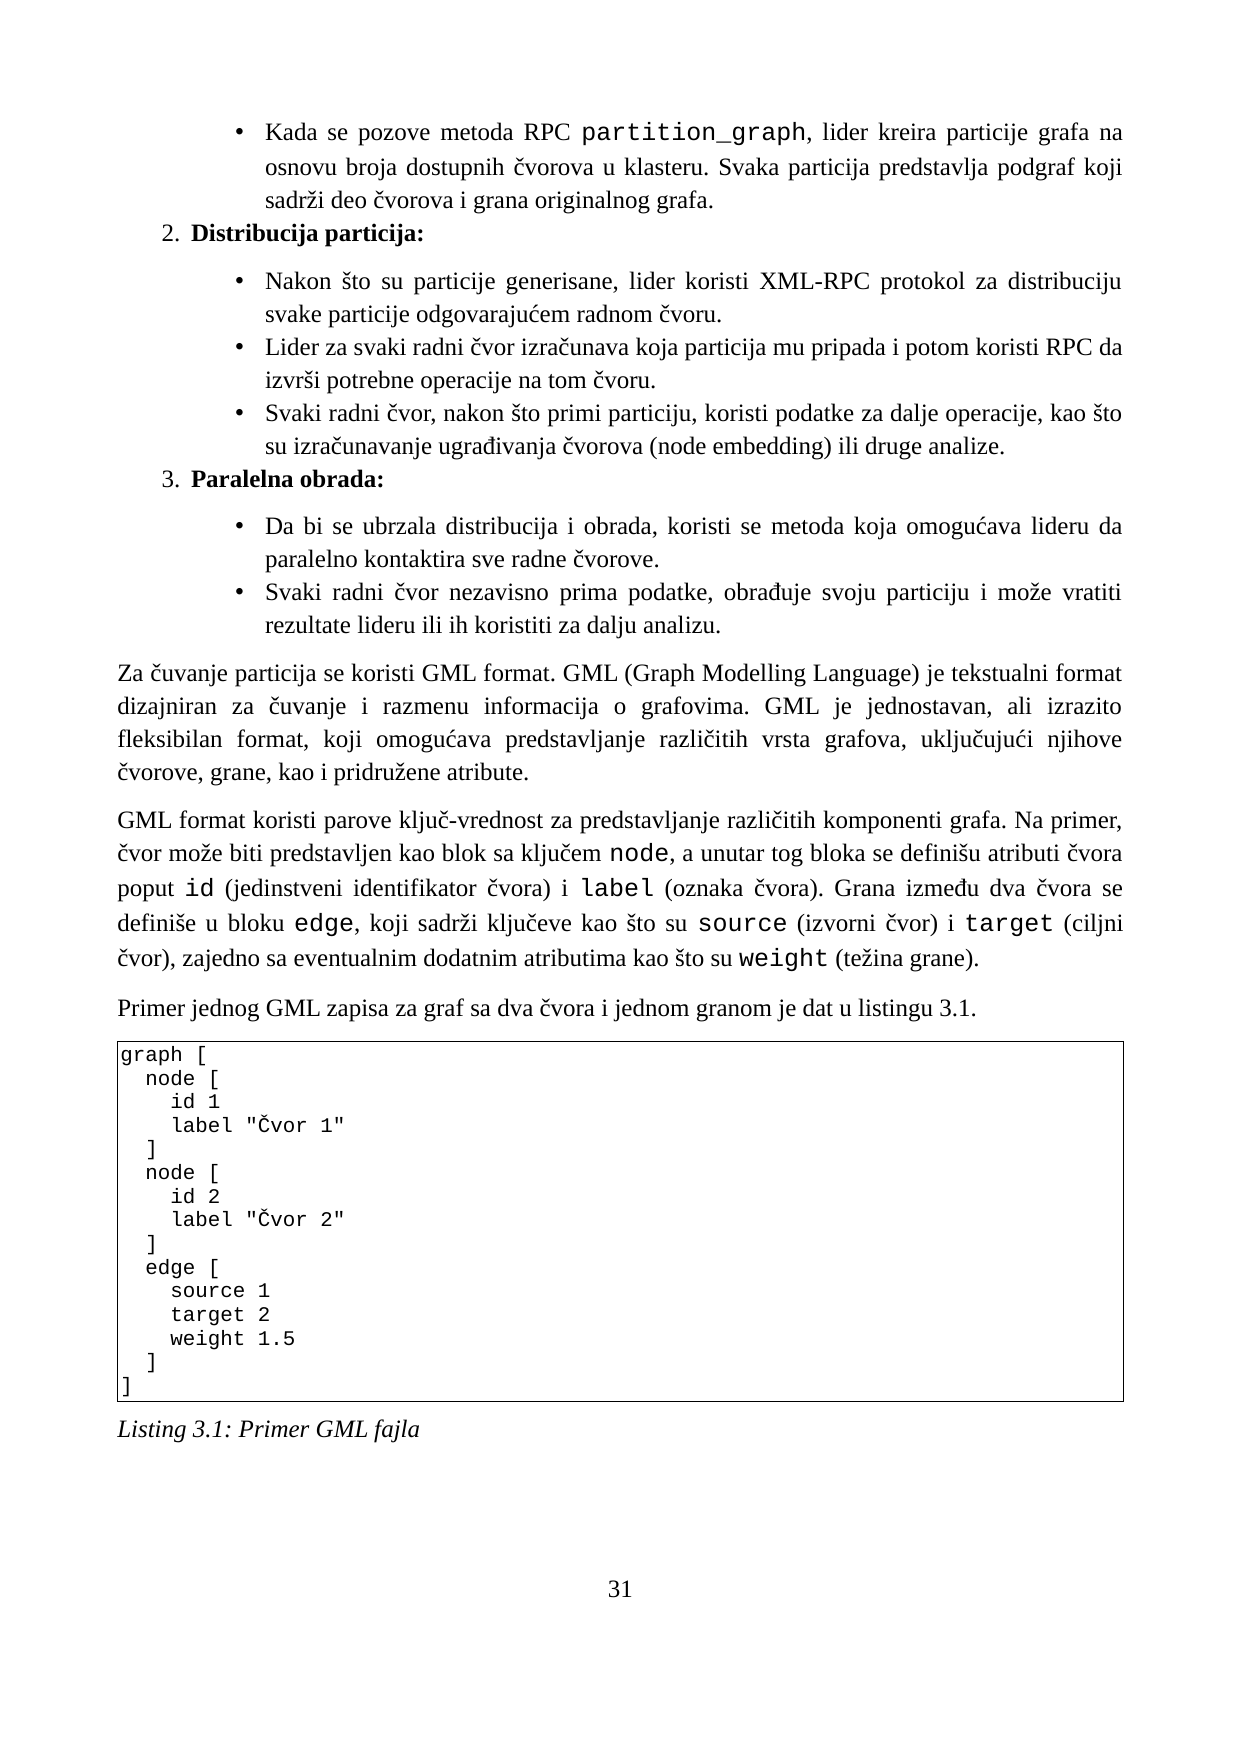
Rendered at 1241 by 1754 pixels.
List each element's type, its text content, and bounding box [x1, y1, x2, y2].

list Paralelna obrada: [161, 464, 1123, 493]
text Za čuvanje particija se koristi GML format. GML (Graph Modelling Language) je tekstualni format dizajniran za čuvanje i razmenu informacija o grafovima. GML je jednostavan, ali izrazito fleksibilan format, koji omogućava predstavljanje različitih vrsta grafova, uključujući njihove čvorove, grane, kao i pridružene atribute. [117, 658, 1123, 786]
text ] [118, 1348, 1123, 1372]
text ] [118, 1230, 1123, 1253]
text id 1 [118, 1088, 1123, 1112]
text ] [118, 1135, 1123, 1159]
list Listing 3.1: Primer GML fajla [117, 1414, 1123, 1443]
list Distribucija particija: [161, 218, 1123, 247]
text ] [118, 1372, 1123, 1401]
text id 2 [118, 1183, 1123, 1206]
list Svaki radni čvor nezavisno prima podatke, obrađuje svoju particiju i može vratiti rezultate lideru ili ih koristiti za dalju analizu. [235, 577, 1123, 639]
text source 1 [118, 1277, 1123, 1301]
text Primer jednog GML zapisa za graf sa dva čvora i jednom granom je dat u listingu 3.1. [117, 993, 1123, 1022]
text target 2 [118, 1301, 1123, 1324]
text edge [ [118, 1253, 1123, 1277]
text weight 1.5 [118, 1324, 1123, 1348]
text node [ [118, 1064, 1123, 1088]
list Kada se pozove metoda RPC partition_graph, lider kreira particije grafa na osnovu broja dostupnih čvorova u klasteru. Svaka particija predstavlja podgraf koji sadrži deo čvorova i grana originalnog grafa. [235, 117, 1123, 214]
list Lider za svaki radni čvor izračunava koja particija mu pripada i potom koristi RPC da izvrši potrebne operacije na tom čvoru. [235, 332, 1123, 393]
text GML format koristi parove ključ-vrednost za predstavljanje različitih komponenti grafa. Na primer, čvor može biti predstavljen kao blok sa ključem node, a unutar tog bloka se definišu atributi čvora poput id (jedinstveni identifikator čvora) i label (oznaka čvora). Grana između dva čvora se definiše u bloku edge, koji sadrži ključeve kao što su source (izvorni čvor) i target (ciljni čvor), zajedno sa eventualnim dodatnim atributima kao što su weight (težina grane). [117, 805, 1123, 974]
list Da bi se ubrzala distribucija i obrada, koristi se metoda koja omogućava lideru da paralelno kontaktira sve radne čvorove. [235, 511, 1123, 573]
list Nakon što su particije generisane, lider koristi XML-RPC protokol za distribuciju svake particije odgovarajućem radnom čvoru. [235, 266, 1123, 327]
text node [ [118, 1159, 1123, 1183]
list Svaki radni čvor, nakon što primi particiju, koristi podatke za dalje operacije, kao što su izračunavanje ugrađivanja čvorova (node embedding) ili druge analize. [235, 398, 1123, 459]
text label "Čvor 1" [118, 1112, 1123, 1135]
text graph [ [118, 1042, 1123, 1064]
text label "Čvor 2" [118, 1206, 1123, 1230]
